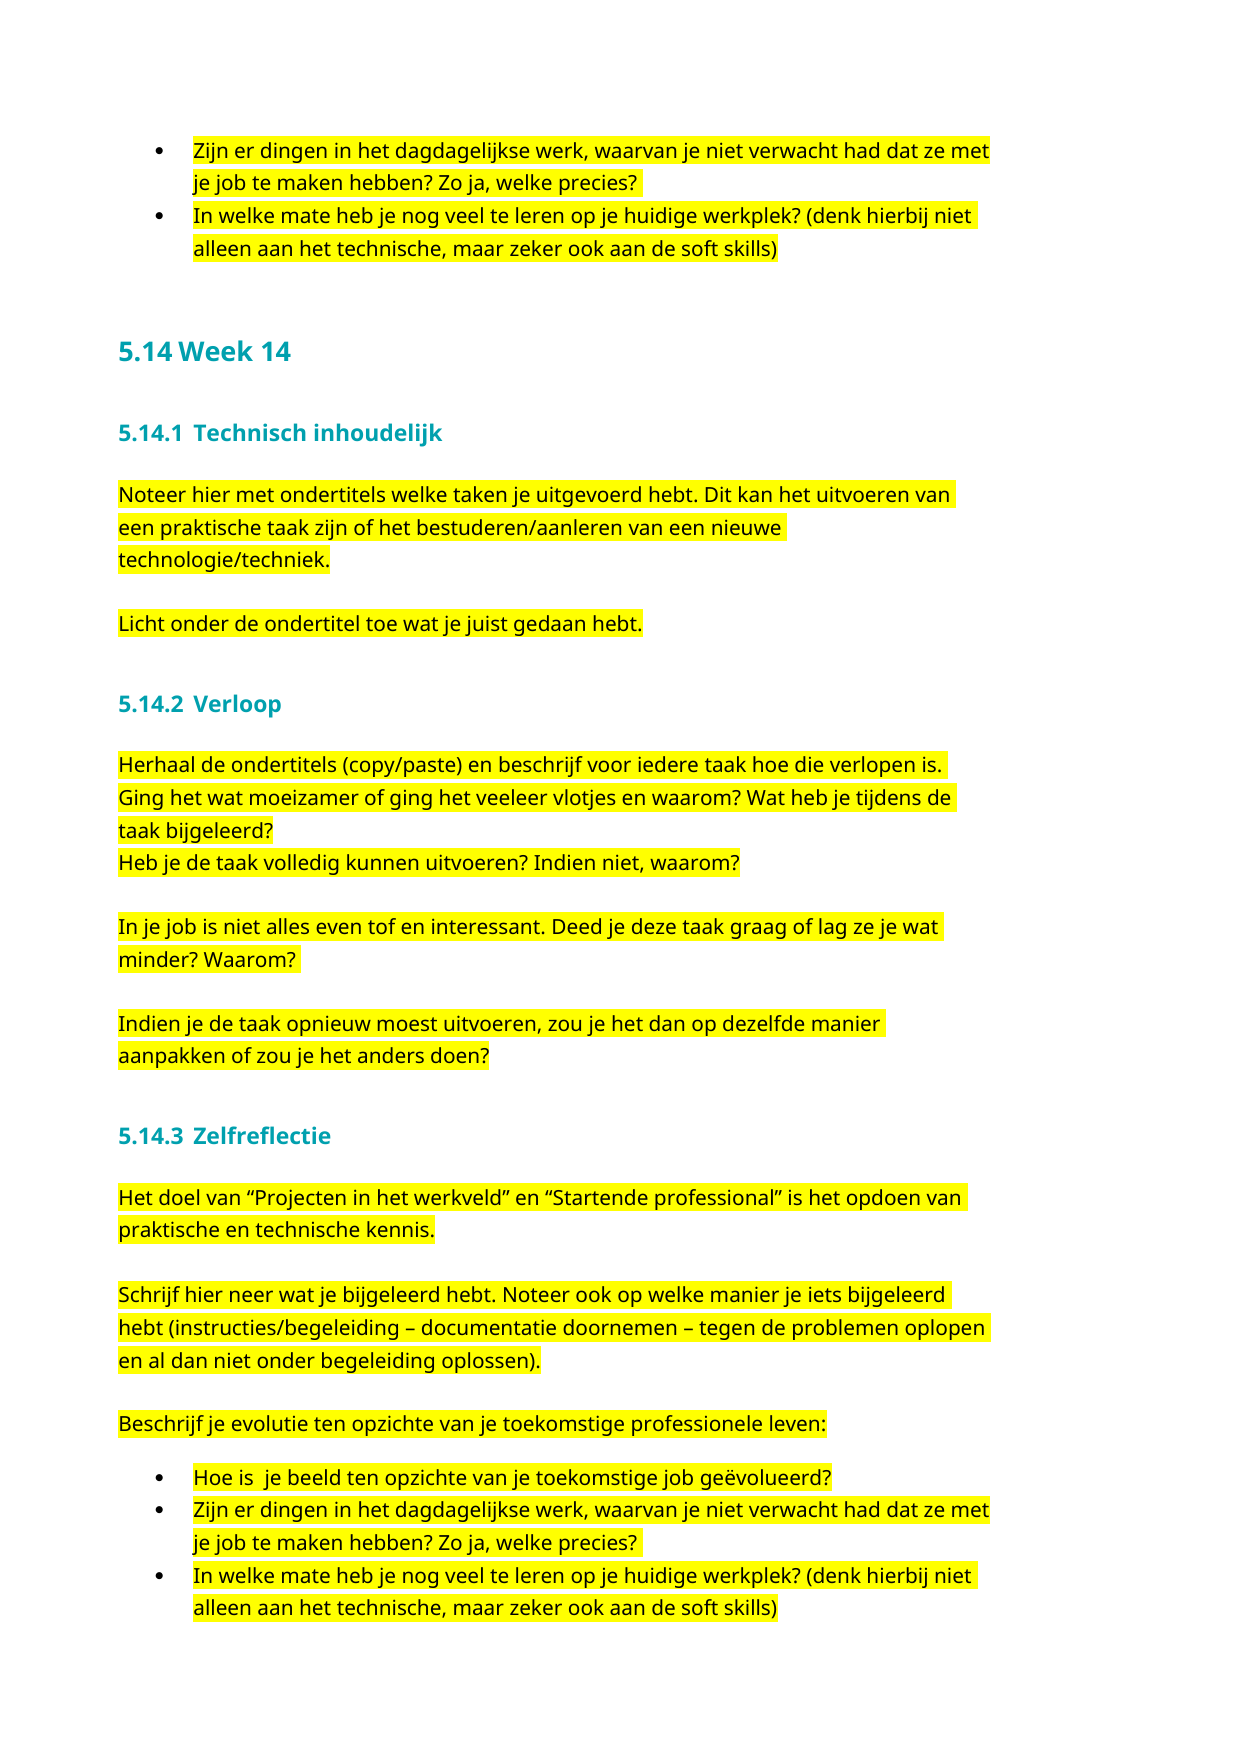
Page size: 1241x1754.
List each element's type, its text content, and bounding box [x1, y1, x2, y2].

list Zijn er dingen in het dagdagelijkse werk, waarvan je niet verwacht had dat ze met je job te maken hebben? Zo ja, welke precies? [156, 136, 992, 197]
text In je job is niet alles even tof en interessant. Deed je deze taak graag of lag ze je wat minder? Waarom? [118, 912, 992, 973]
subtitle Week 14 [118, 333, 992, 370]
list Hoe is je beeld ten opzichte van je toekomstige job geëvolueerd? [156, 1463, 992, 1491]
text Beschrijf je evolutie ten opzichte van je toekomstige professionele leven: [118, 1409, 992, 1438]
text Het doel van “Projecten in het werkveld” en “Startende professional” is het opdoen van praktische en technische kennis. Schrijf hier neer wat je bijgeleerd hebt. Noteer ook op welke manier je iets bijgeleerd hebt (instructies/begeleiding – documentatie doornemen – tegen de problemen oplopen en al dan niet onder begeleiding oplossen). [118, 1183, 992, 1374]
list In welke mate heb je nog veel te leren op je huidige werkplek? (denk hierbij niet alleen aan het technische, maar zeker ook aan de soft skills) [156, 1561, 992, 1622]
subtitle Verloop [118, 687, 992, 719]
subtitle Zelfreflectie [118, 1120, 992, 1151]
text Indien je de taak opnieuw moest uitvoeren, zou je het dan op dezelfde manier aanpakken of zou je het anders doen? [118, 1009, 992, 1070]
list In welke mate heb je nog veel te leren op je huidige werkplek? (denk hierbij niet alleen aan het technische, maar zeker ook aan de soft skills) [156, 201, 992, 262]
text Noteer hier met ondertitels welke taken je uitgevoerd hebt. Dit kan het uitvoeren van een praktische taak zijn of het bestuderen/aanleren van een nieuwe technologie/techniek. [118, 480, 992, 574]
list Zijn er dingen in het dagdagelijkse werk, waarvan je niet verwacht had dat ze met je job te maken hebben? Zo ja, welke precies? [156, 1496, 992, 1557]
subtitle Technisch inhoudelijk [118, 417, 992, 448]
text Licht onder de ondertitel toe wat je juist gedaan hebt. [118, 609, 992, 637]
text Herhaal de ondertitels (copy/paste) en beschrijf voor iedere taak hoe die verlopen is. Ging het wat moeizamer of ging het veeleer vlotjes en waarom? Wat heb je tijdens de taak bijgeleerd? Heb je de taak volledig kunnen uitvoeren? Indien niet, waarom? [118, 751, 992, 877]
